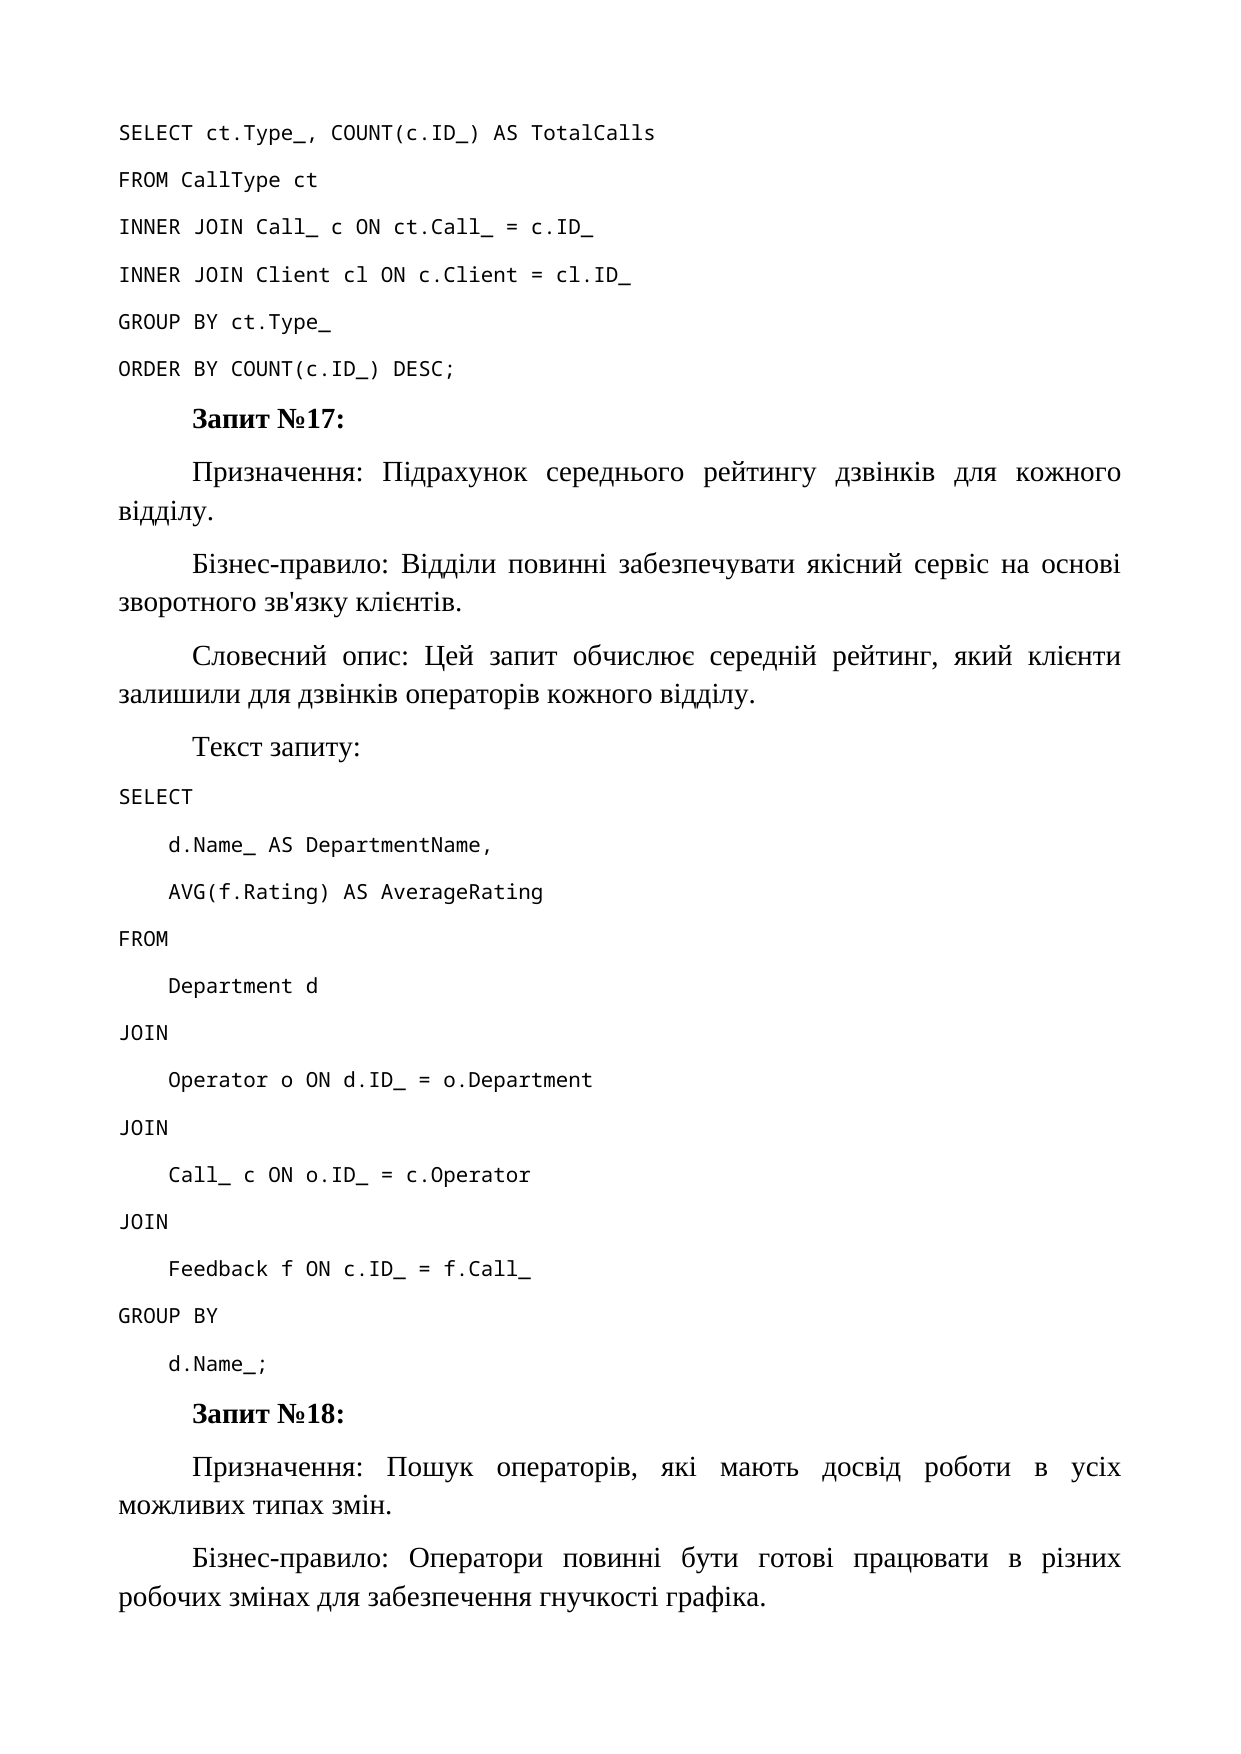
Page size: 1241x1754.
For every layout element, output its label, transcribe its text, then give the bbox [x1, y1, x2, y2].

text Текст запиту: [118, 729, 1122, 763]
text JOIN [118, 1207, 1122, 1236]
text FROM CallType ct [118, 165, 1122, 194]
text FROM [118, 924, 1122, 952]
text SELECT ct.Type_, COUNT(c.ID_) AS TotalCalls [118, 118, 1122, 147]
text Запит №18: [118, 1396, 1122, 1429]
text Бізнес-правило: Оператори повинні бути готові працювати в різних робочих змінах для забезпечення гнучкості графіка. [118, 1540, 1122, 1612]
text Словесний опис: Цей запит обчислює середній рейтинг, який клієнти залишили для дзвінків операторів кожного відділу. [118, 638, 1122, 710]
text JOIN [118, 1113, 1122, 1141]
text JOIN [118, 1018, 1122, 1047]
text Запит №17: [118, 401, 1122, 435]
text Operator o ON d.ID_ = o.Department [118, 1066, 1122, 1094]
text Бізнес-правило: Відділи повинні забезпечувати якісний сервіс на основі зворотного зв'язку клієнтів. [118, 546, 1122, 618]
text Department d [118, 971, 1122, 1000]
text SELECT [118, 782, 1122, 811]
text INNER JOIN Client cl ON c.Client = cl.ID_ [118, 260, 1122, 288]
text GROUP BY ct.Type_ [118, 307, 1122, 335]
text ORDER BY COUNT(c.ID_) DESC; [118, 354, 1122, 382]
text Призначення: Підрахунок середнього рейтингу дзвінків для кожного відділу. [118, 454, 1122, 526]
text Призначення: Пошук операторів, які мають досвід роботи в усіх можливих типах змін. [118, 1449, 1122, 1521]
text GROUP BY [118, 1302, 1122, 1330]
text AVG(f.Rating) AS AverageRating [118, 877, 1122, 905]
text d.Name_ AS DepartmentName, [118, 830, 1122, 858]
text Feedback f ON c.ID_ = f.Call_ [118, 1254, 1122, 1283]
text INNER JOIN Call_ c ON ct.Call_ = c.ID_ [118, 212, 1122, 241]
text d.Name_; [118, 1349, 1122, 1377]
text Call_ c ON o.ID_ = c.Operator [118, 1160, 1122, 1188]
